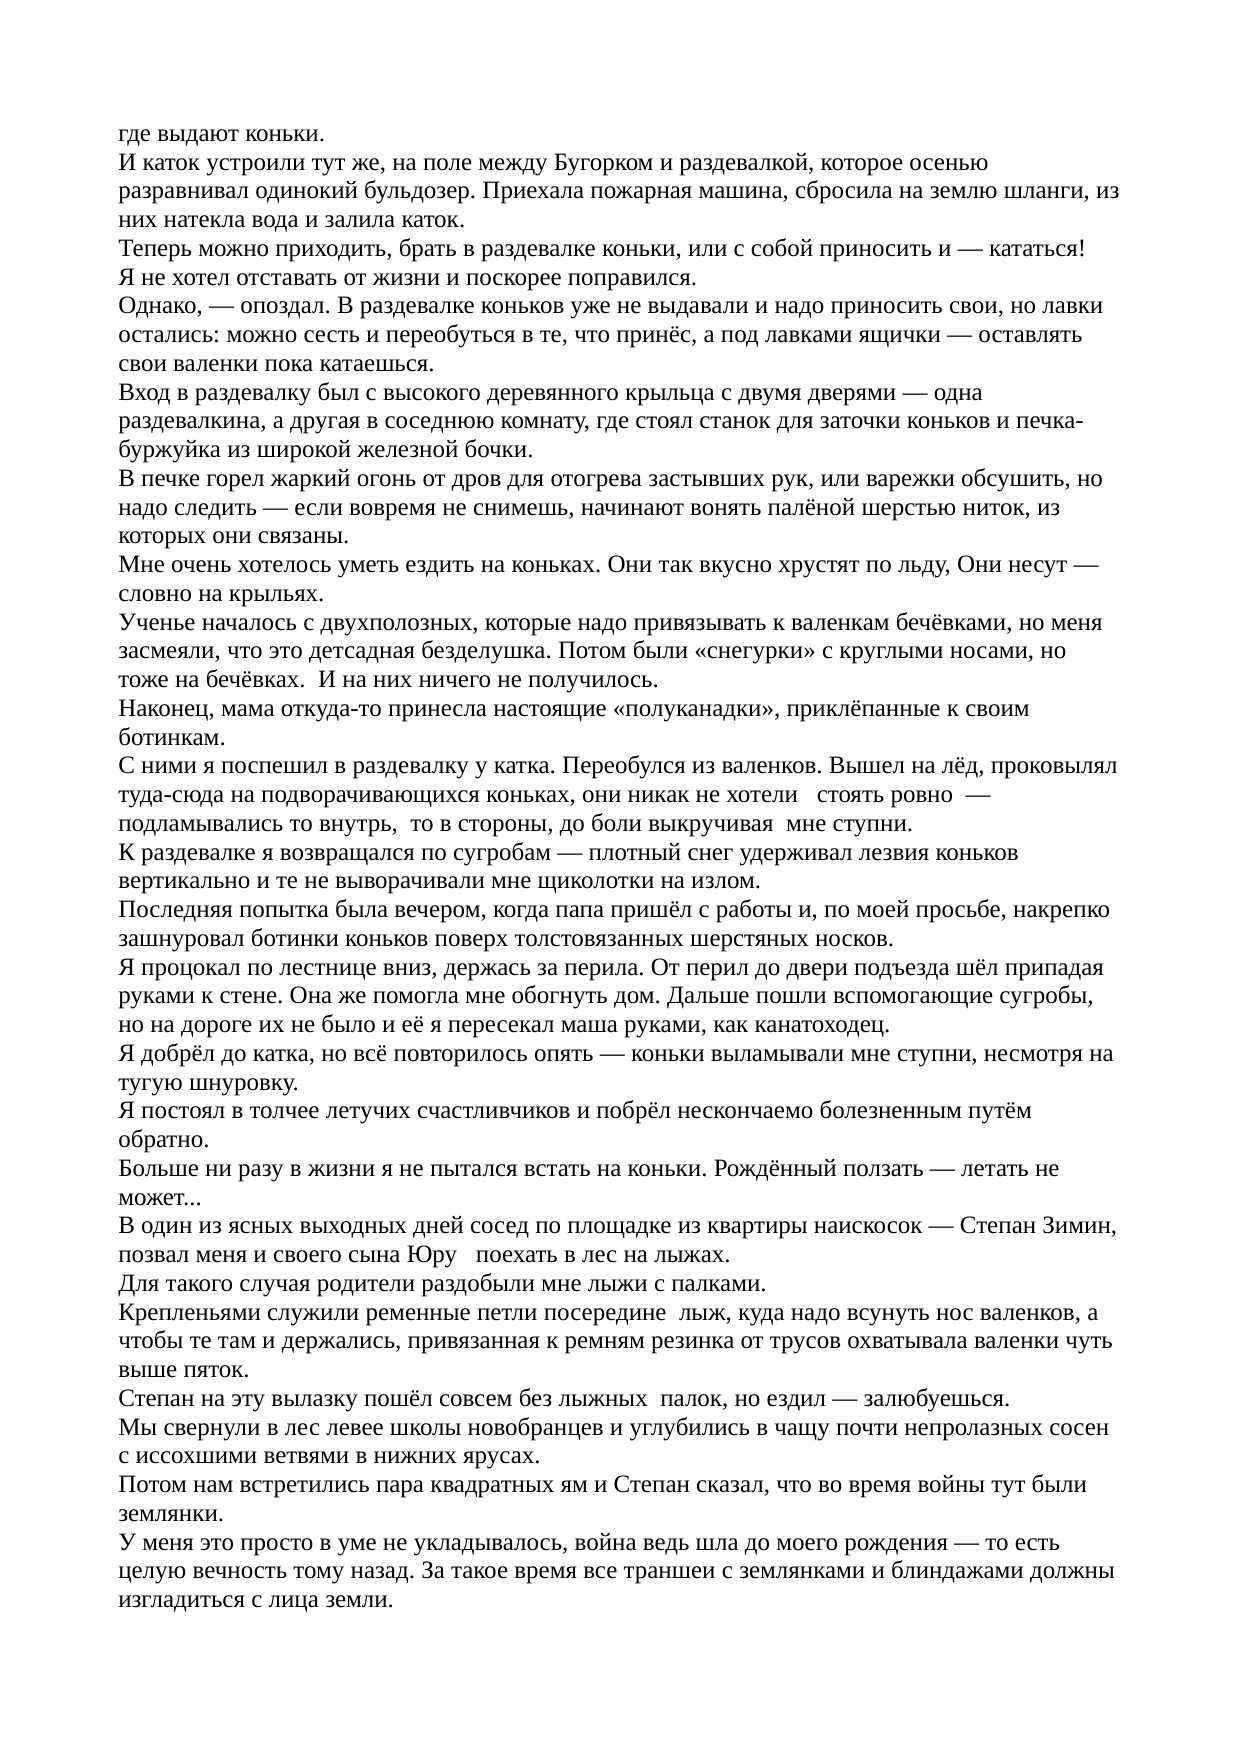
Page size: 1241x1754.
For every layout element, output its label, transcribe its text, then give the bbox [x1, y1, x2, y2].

text выше пяток. [118, 1354, 1122, 1383]
text В печке горел жаркий огонь от дров для отогрева застывших рук, или варежки обсушить, но надо следить — если вовремя не снимешь, начинают вонять палёной шерстью ниток, из которых они связаны. [118, 463, 1122, 549]
text Крепленьями служили ременные петли посередине лыж, куда надо всунуть нос валенков, а чтобы те там и держались, привязанная к ремням резинка от трусов охватывала валенки чуть [118, 1297, 1122, 1354]
text Я процокал по лестнице вниз, держась за перила. От перил до двери подъезда шёл припадая руками к стене. Она же помогла мне обогнуть дом. Дальше пошли вспомогающие сугробы, но на дороге их не было и её я пересекал маша руками, как канатоходец. [118, 952, 1122, 1038]
text В один из ясных выходных дней сосед по площадке из квартиры наискосок — Степан Зимин, позвал меня и своего сына Юру поехать в лес на лыжах. [118, 1211, 1122, 1268]
text К раздевалке я возвращался по сугробам — плотный снег удерживал лезвия коньков вертикально и те не выворачивали мне щиколотки на излом. [118, 837, 1122, 894]
text Вход в раздевалку был с высокого деревянного крыльца с двумя дверями — одна раздевалкина, а другая в соседнюю комнату, где стоял станок для заточки коньков и печка-буржуйка из широкой железной бочки. [118, 377, 1122, 463]
text Ученье началось с двухполозных, которые надо привязывать к валенкам бечёвками, но меня засмеяли, что это детсадная безделушка. Потом были «снегурки» с круглыми носами, но тоже на бечёвках. И на них ничего не получилось. [118, 607, 1122, 693]
text Потом нам встретились пара квадратных ям и Степан сказал, что во время войны тут были землянки. [118, 1469, 1122, 1527]
text Последняя попытка была вечером, когда папа пришёл с работы и, по моей просьбе, накрепко зашнуровал ботинки коньков поверх толстовязанных шерстяных носков. [118, 894, 1122, 952]
text С ними я поспешил в раздевалку у катка. Переобулся из валенков. Вышел на лёд, проковылял туда-сюда на подворачивающихся коньках, они никак не хотели стоять ровно — подламывались то внутрь, то в стороны, до боли выкручивая мне ступни. [118, 751, 1122, 837]
text Я постоял в толчее летучих счастливчиков и побрёл нескончаемо болезненным путём обратно. [118, 1096, 1122, 1153]
text Теперь можно приходить, брать в раздевалке коньки, или с собой приносить и — кататься! [118, 233, 1122, 262]
text Степан на эту вылазку пошёл совсем без лыжных палок, но ездил — залюбуешься. [118, 1383, 1122, 1412]
text Мы свернули в лес левее школы новобранцев и углубились в чащу почти непролазных сосен с иссохшими ветвями в нижних ярусах. [118, 1412, 1122, 1469]
text И каток устроили тут же, на поле между Бугорком и раздевалкой, которое осенью разравнивал одинокий бульдозер. Приехала пожарная машина, сбросила на землю шланги, из них натекла вода и залила каток. [118, 147, 1122, 233]
text Больше ни разу в жизни я не пытался встать на коньки. Рождённый ползать — летать не может... [118, 1153, 1122, 1211]
text Наконец, мама откуда-то принесла настоящие «полуканадки», приклёпанные к своим ботинкам. [118, 693, 1122, 751]
text где выдают коньки. [118, 118, 1122, 147]
text Для такого случая родители раздобыли мне лыжи с палками. [118, 1268, 1122, 1297]
text Мне очень хотелось уметь ездить на коньках. Они так вкусно хрустят по льду, Они несут — словно на крыльях. [118, 549, 1122, 607]
text Я добрёл до катка, но всё повторилось опять — коньки выламывали мне ступни, несмотря на тугую шнуровку. [118, 1038, 1122, 1096]
text У меня это просто в уме не укладывалось, война ведь шла до моего рождения — то есть целую вечность тому назад. За такое время все траншеи с землянками и блиндажами должны изгладиться с лица земли. [118, 1527, 1122, 1613]
text Я не хотел отставать от жизни и поскорее поправился. [118, 262, 1122, 291]
text Однако, — опоздал. В раздевалке коньков уже не выдавали и надо приносить свои, но лавки остались: можно сесть и переобуться в те, что принёс, а под лавками ящички — оставлять свои валенки пока катаешься. [118, 291, 1122, 377]
